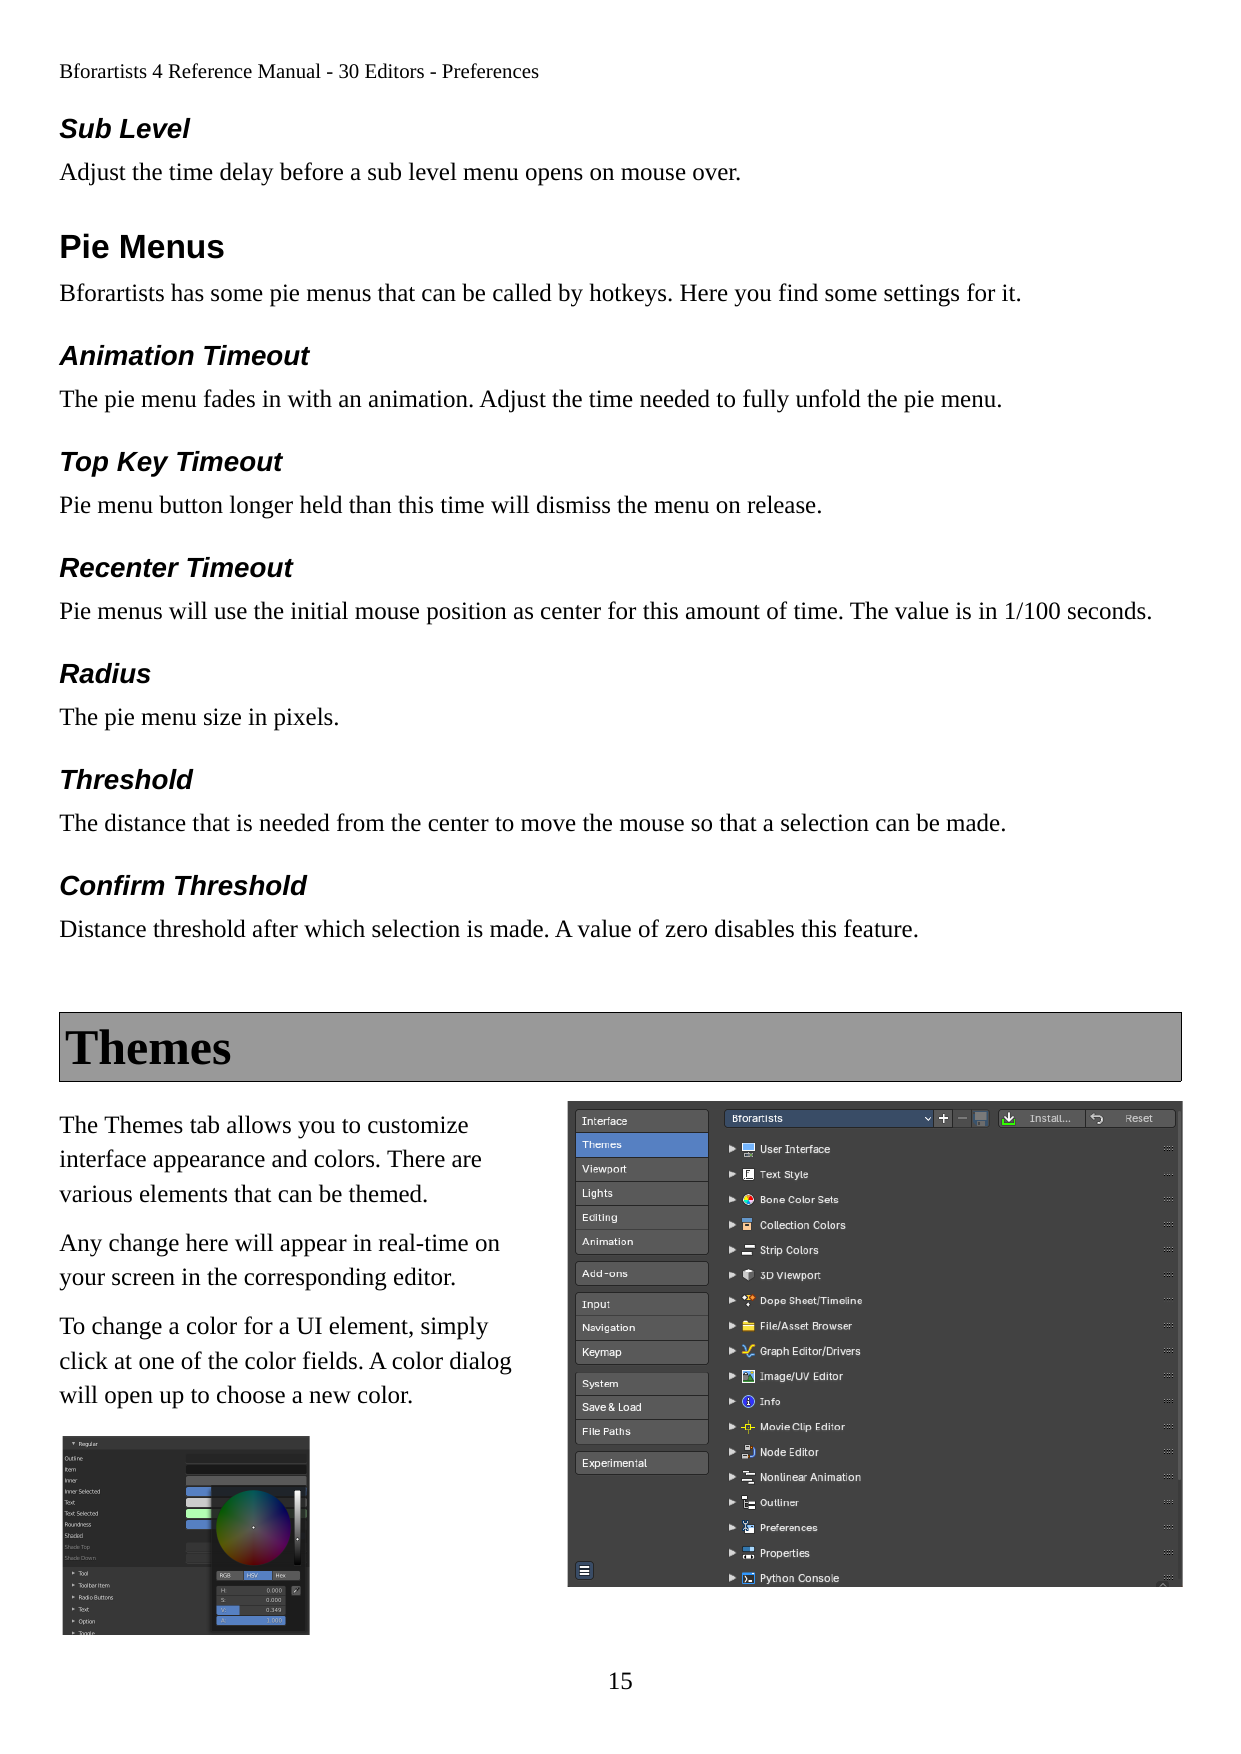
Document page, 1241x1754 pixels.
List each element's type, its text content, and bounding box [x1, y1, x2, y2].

text Pie menus will use the initial mouse position as center for this amount of time. The value is in 1/100 seconds. [59, 596, 1181, 624]
subtitle Threshold [59, 763, 1181, 795]
text Distance threshold after which selection is made. A value of zero disables this feature. [59, 914, 1181, 942]
text To change a color for a UI element, simply click at one of the color fields. A color dialog will open up to choose a new color. [59, 1311, 567, 1409]
text Any change here will appear in real-time on your screen in the corresponding editor. [59, 1228, 567, 1291]
subtitle Radius [59, 657, 1181, 689]
text Adjust the time delay before a sub level menu opens on mouse over. [59, 157, 1181, 186]
text Pie menu button longer held than this time will dismiss the menu on release. [59, 490, 1181, 519]
picture [567, 1101, 1183, 1587]
subtitle Top Key Timeout [59, 446, 1181, 477]
table_header Themes [60, 1013, 1181, 1081]
text The pie menu size in pixels. [59, 702, 1181, 731]
text The Themes tab allows you to customize interface appearance and colors. There are various elements that can be themed. [59, 1110, 567, 1207]
picture [62, 1436, 310, 1635]
subtitle Recenter Timeout [59, 551, 1181, 583]
text The pie menu fades in with an animation. Adjust the time needed to fully unfold the pie menu. [59, 384, 1181, 413]
subtitle Sub Level [59, 113, 1181, 144]
subtitle Animation Timeout [59, 339, 1181, 371]
subtitle Confirm Threshold [59, 869, 1181, 901]
subtitle Pie Menus [59, 227, 1181, 266]
text Bforartists has some pie menus that can be called by hotkeys. Here you find some settings for it. [59, 278, 1181, 307]
text The distance that is needed from the center to move the mouse so that a selection can be made. [59, 808, 1181, 836]
